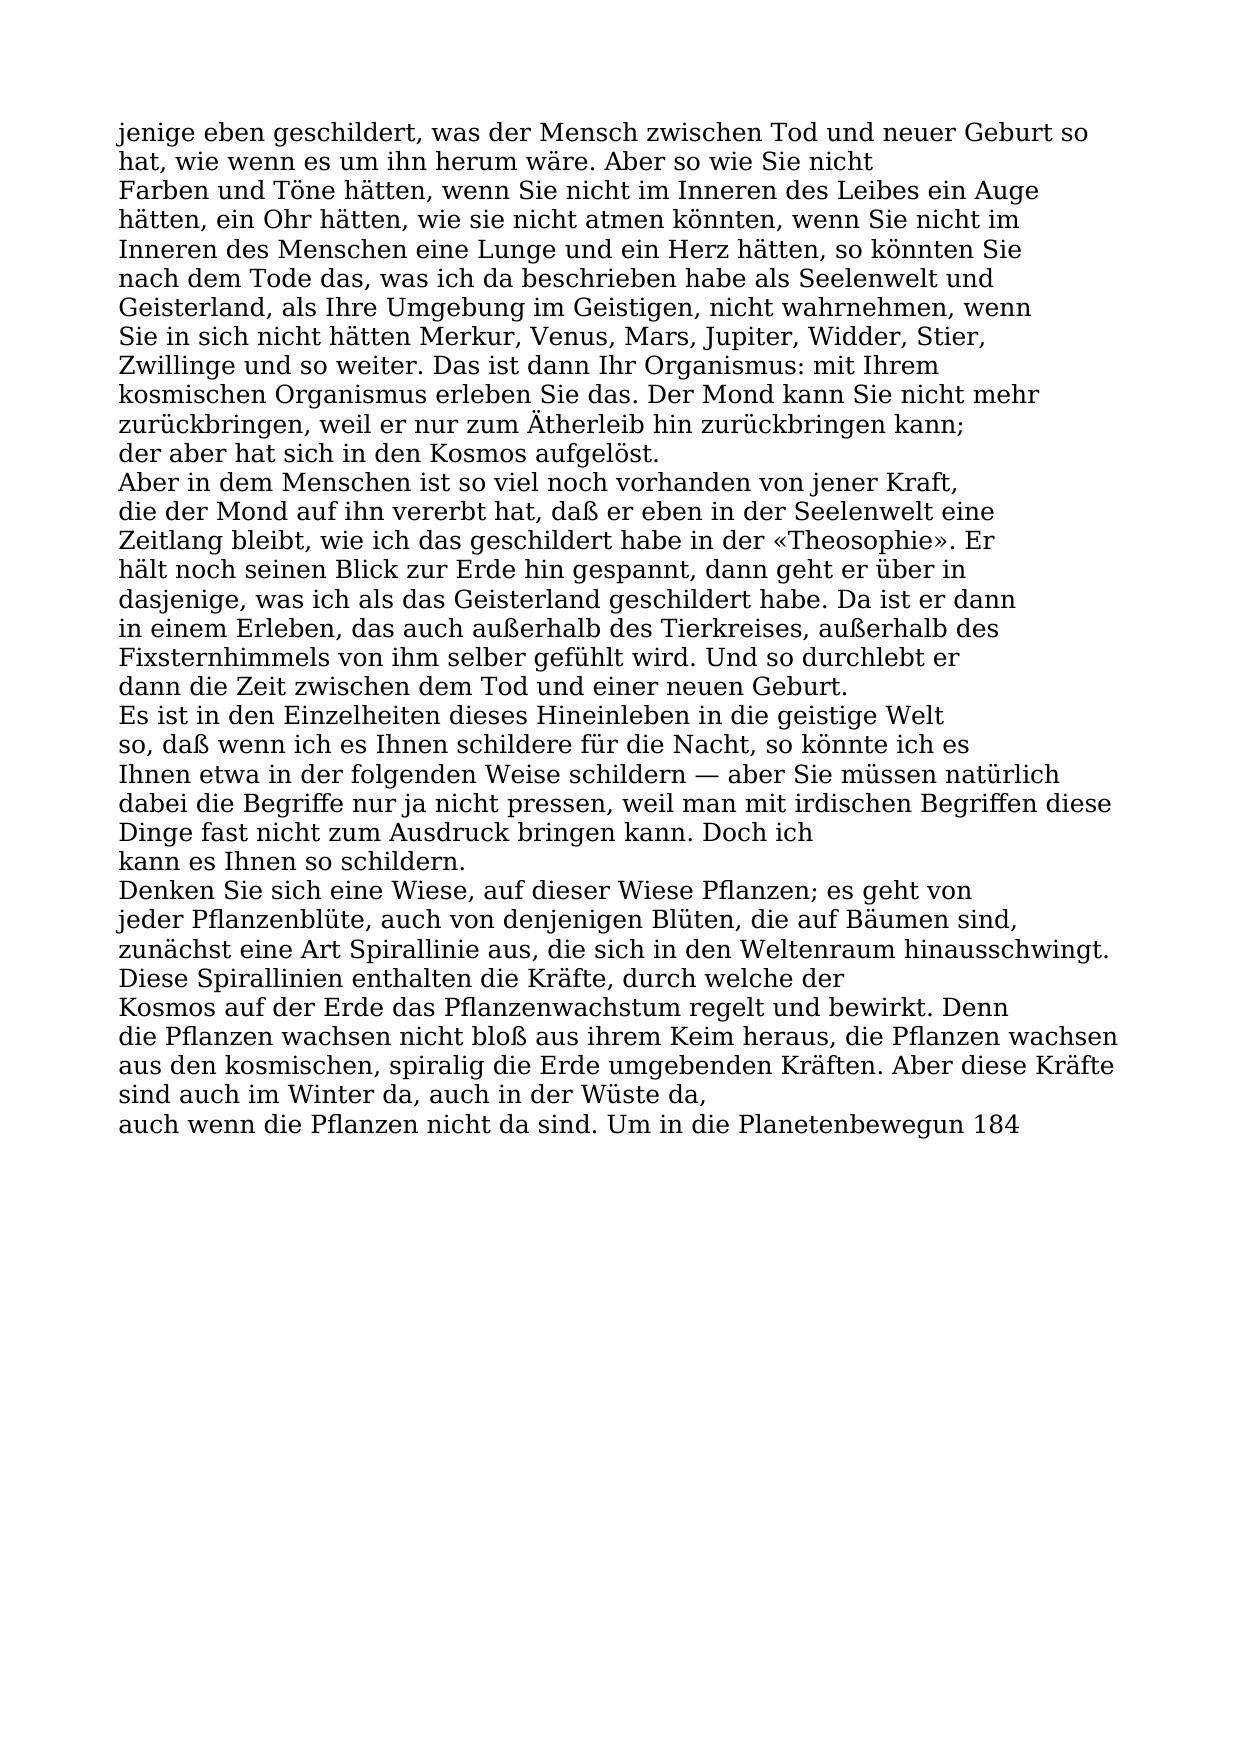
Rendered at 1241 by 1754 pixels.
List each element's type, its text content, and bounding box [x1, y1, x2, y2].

text Inneren des Menschen eine Lunge und ein Herz hätten, so könnten Sie [118, 235, 1122, 264]
text Farben und Töne hätten, wenn Sie nicht im Inneren des Leibes ein Auge [118, 176, 1122, 206]
text jeder Pflanzenblüte, auch von denjenigen Blüten, die auf Bäumen sind, [118, 906, 1122, 935]
text auch wenn die Pflanzen nicht da sind. Um in die Planetenbewegun 184 [118, 1110, 1122, 1139]
text in einem Erleben, das auch außerhalb des Tierkreises, außerhalb des [118, 614, 1122, 643]
text nach dem Tode das, was ich da beschrieben habe als Seelenwelt und [118, 264, 1122, 293]
text kann es Ihnen so schildern. [118, 847, 1122, 876]
text hält noch seinen Blick zur Erde hin gespannt, dann geht er über in [118, 556, 1122, 585]
text der aber hat sich in den Kosmos aufgelöst. [118, 439, 1122, 468]
text Aber in dem Menschen ist so viel noch vorhanden von jener Kraft, [118, 468, 1122, 497]
text Es ist in den Einzelheiten dieses Hineinleben in die geistige Welt [118, 701, 1122, 731]
text Denken Sie sich eine Wiese, auf dieser Wiese Pflanzen; es geht von [118, 876, 1122, 906]
text Fixsternhimmels von ihm selber gefühlt wird. Und so durchlebt er [118, 643, 1122, 672]
text hätten, ein Ohr hätten, wie sie nicht atmen könnten, wenn Sie nicht im [118, 206, 1122, 235]
text so, daß wenn ich es Ihnen schildere für die Nacht, so könnte ich es [118, 731, 1122, 760]
text jenige eben geschildert, was der Mensch zwischen Tod und neuer Geburt so hat, wie wenn es um ihn herum wäre. Aber so wie Sie nicht [118, 118, 1122, 176]
text die Pflanzen wachsen nicht bloß aus ihrem Keim heraus, die Pflanzen wachsen aus den kosmischen, spiralig die Erde umgebenden Kräften. Aber diese Kräfte sind auch im Winter da, auch in der Wüste da, [118, 1022, 1122, 1110]
text Ihnen etwa in der folgenden Weise schildern — aber Sie müssen natürlich dabei die Begriffe nur ja nicht pressen, weil man mit irdischen Begriffen diese Dinge fast nicht zum Ausdruck bringen kann. Doch ich [118, 760, 1122, 847]
text Kosmos auf der Erde das Pflanzenwachstum regelt und bewirkt. Denn [118, 993, 1122, 1022]
text dann die Zeit zwischen dem Tod und einer neuen Geburt. [118, 672, 1122, 701]
text zurückbringen, weil er nur zum Ätherleib hin zurückbringen kann; [118, 410, 1122, 439]
text kosmischen Organismus erleben Sie das. Der Mond kann Sie nicht mehr [118, 381, 1122, 410]
text Zwillinge und so weiter. Das ist dann Ihr Organismus: mit Ihrem [118, 351, 1122, 381]
text die der Mond auf ihn vererbt hat, daß er eben in der Seelenwelt eine [118, 497, 1122, 526]
text zunächst eine Art Spirallinie aus, die sich in den Weltenraum hinausschwingt. Diese Spirallinien enthalten die Kräfte, durch welche der [118, 935, 1122, 993]
text Sie in sich nicht hätten Merkur, Venus, Mars, Jupiter, Widder, Stier, [118, 322, 1122, 351]
text Geisterland, als Ihre Umgebung im Geistigen, nicht wahrnehmen, wenn [118, 293, 1122, 322]
text dasjenige, was ich als das Geisterland geschildert habe. Da ist er dann [118, 585, 1122, 614]
text Zeitlang bleibt, wie ich das geschildert habe in der «Theosophie». Er [118, 526, 1122, 556]
